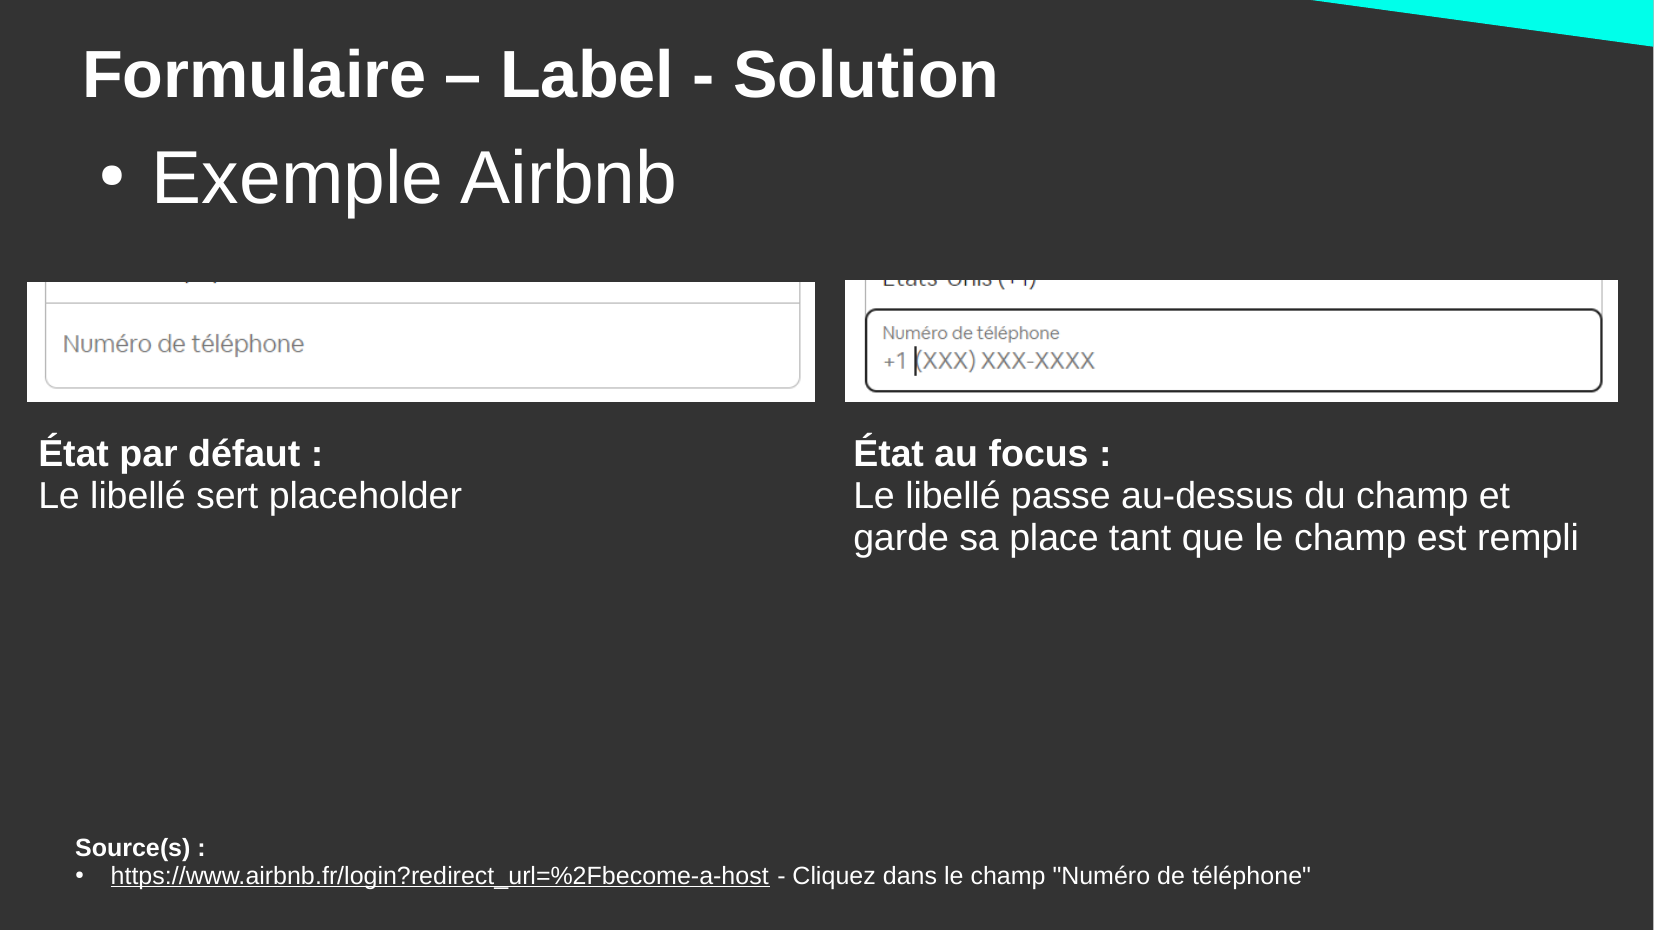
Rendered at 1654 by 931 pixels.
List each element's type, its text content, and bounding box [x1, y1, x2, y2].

picture [27, 282, 815, 402]
text_box [1311, 0, 1654, 47]
title Formulaire – Label - Solution [82, 37, 1571, 114]
text_box Source(s) : https://www.airbnb.fr/login?redirect_url=%2Fbecome-a-host - Cliquez dans le champ "Numéro de téléphone" [60, 826, 1546, 898]
text_box État par défaut : Le libellé sert placeholder [23, 424, 734, 566]
picture [845, 280, 1618, 402]
list Exemple Airbnb [80, 135, 1620, 225]
text_box État au focus : Le libellé passe au-dessus du champ et garde sa place tant que le champ est rempli [838, 424, 1595, 608]
